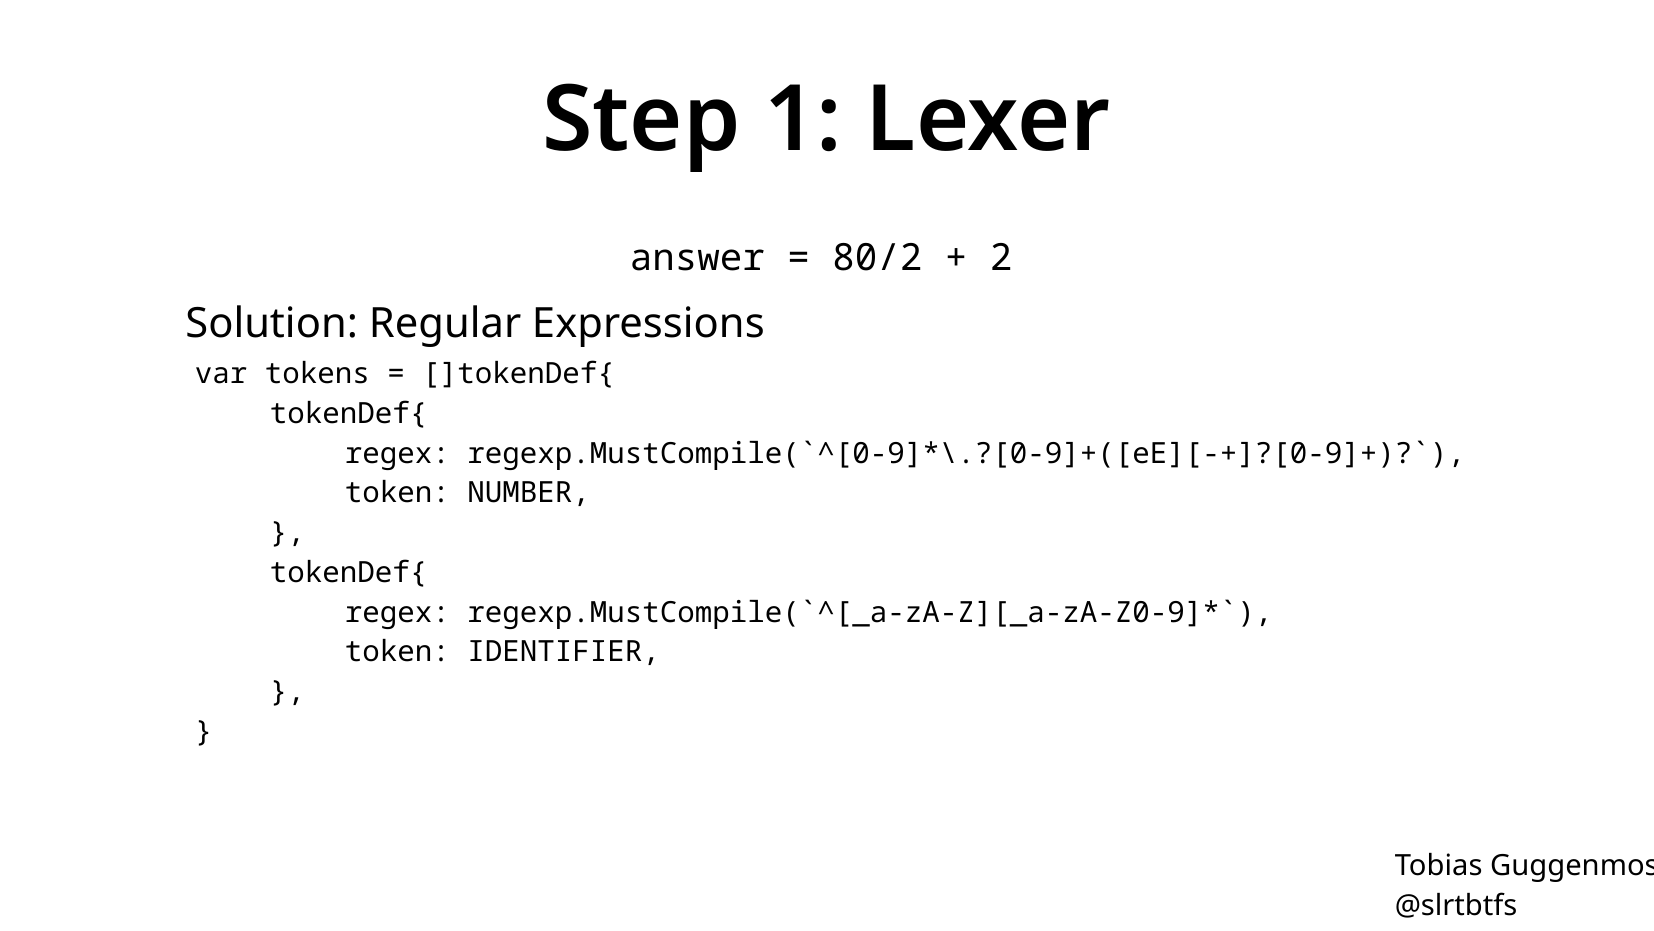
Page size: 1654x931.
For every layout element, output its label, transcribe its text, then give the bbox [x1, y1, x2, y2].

text_box var tokens = []tokenDef{ tokenDef{ regex: regexp.MustCompile(`^[0-9]*\.?[0-9]+([eE][-+]?[0-9]+)?`), token: NUMBER, }, tokenDef{ regex: regexp.MustCompile(`^[_a-zA-Z][_a-zA-Z0-9]*`), token: IDENTIFIER, }, } [180, 345, 1480, 928]
text_box answer = 80/2 + 2 [615, 222, 1028, 286]
text_box Solution: Regular Expressions [170, 285, 721, 353]
title Step 1: Lexer [82, 37, 1571, 193]
